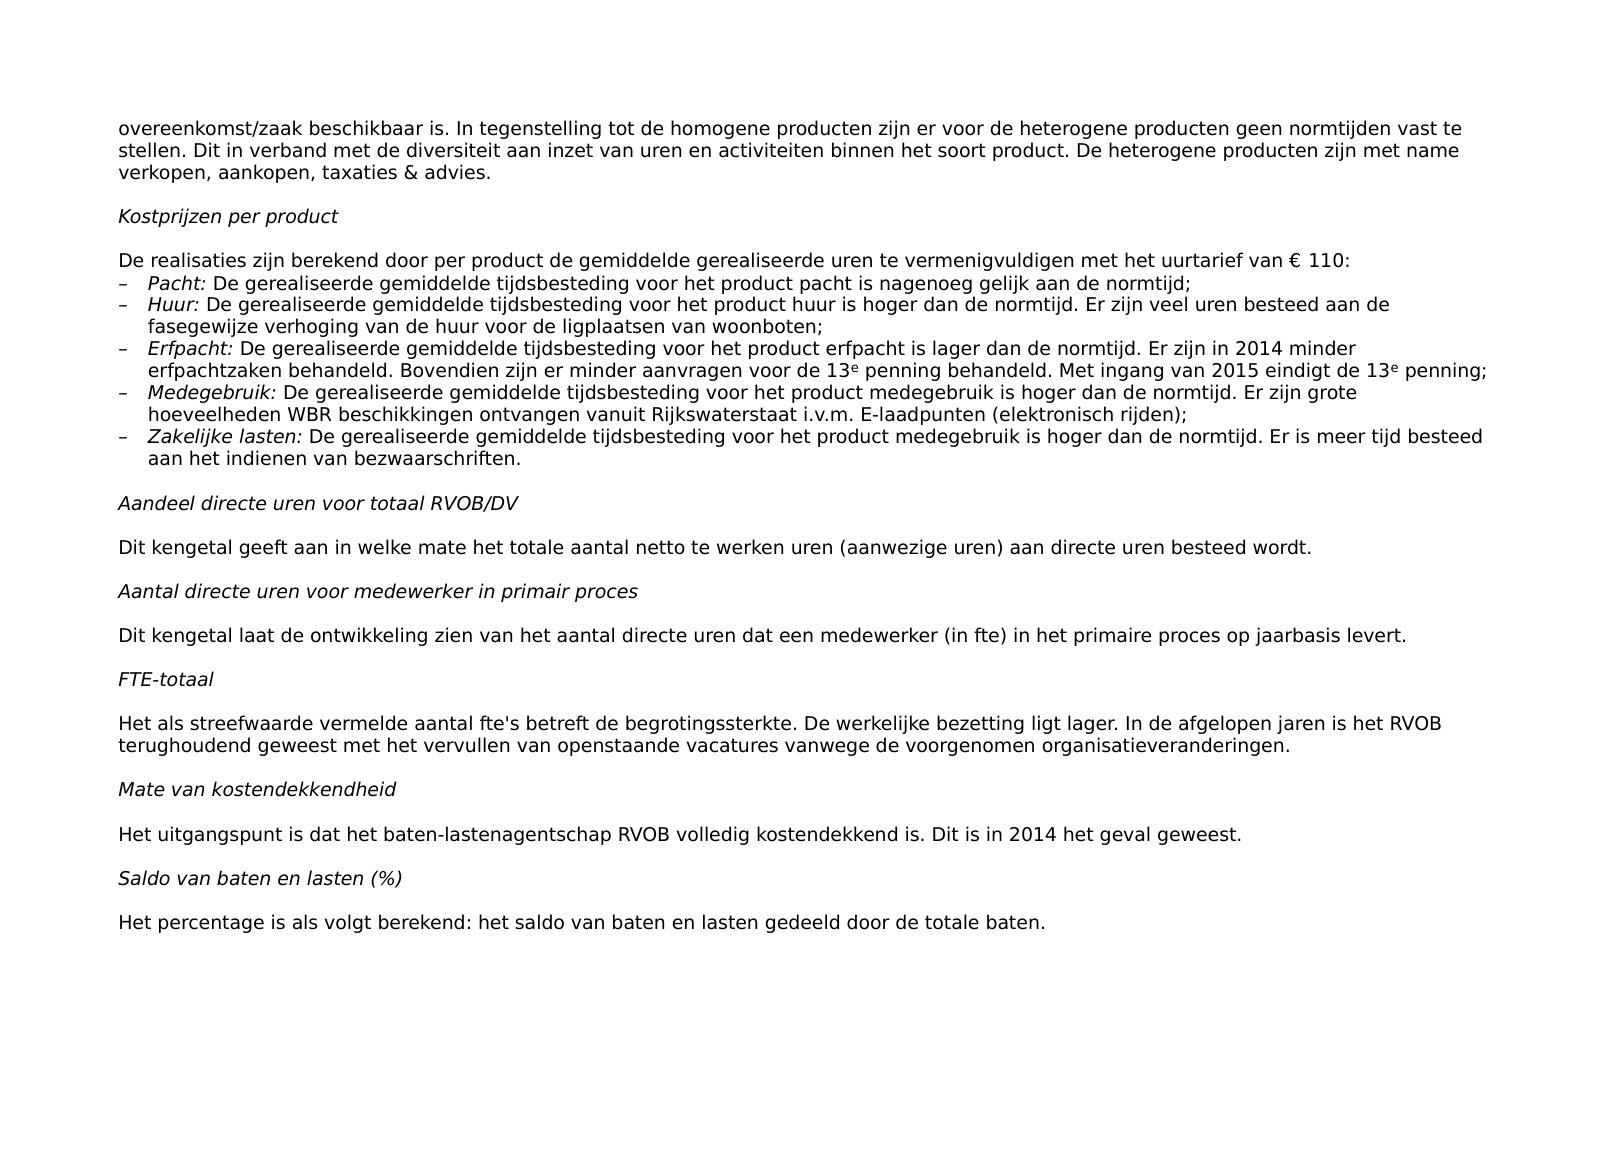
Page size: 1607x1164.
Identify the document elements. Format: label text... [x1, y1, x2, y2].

text – Erfpacht: De gerealiseerde gemiddelde tijdsbesteding voor het product erfpacht is lager dan de normtijd. Er zijn in 2014 minder erfpachtzaken behandeld. Bovendien zijn er minder aanvragen voor de 13e penning behandeld. Met ingang van 2015 eindigt de 13e penning; [118, 338, 1488, 382]
subtitle Kostprijzen per product [118, 206, 1488, 228]
text Het percentage is als volgt berekend: het saldo van baten en lasten gedeeld door de totale baten. [118, 912, 1488, 934]
text Dit kengetal laat de ontwikkeling zien van het aantal directe uren dat een medewerker (in fte) in het primaire proces op jaarbasis levert. [118, 625, 1488, 647]
text De realisaties zijn berekend door per product de gemiddelde gerealiseerde uren te vermenigvuldigen met het uurtarief van € 110: [118, 250, 1488, 272]
subtitle Mate van kostendekkendheid [118, 779, 1488, 801]
text Het uitgangspunt is dat het baten-lastenagentschap RVOB volledig kostendekkend is. Dit is in 2014 het geval geweest. [118, 823, 1488, 846]
text Dit kengetal geeft aan in welke mate het totale aantal netto te werken uren (aanwezige uren) aan directe uren besteed wordt. [118, 537, 1488, 558]
subtitle Aandeel directe uren voor totaal RVOB/DV [118, 492, 1488, 514]
subtitle Aantal directe uren voor medewerker in primair proces [118, 581, 1488, 603]
text – Medegebruik: De gerealiseerde gemiddelde tijdsbesteding voor het product medegebruik is hoger dan de normtijd. Er zijn grote hoeveelheden WBR beschikkingen ontvangen vanuit Rijkswaterstaat i.v.m. E-laadpunten (elektronisch rijden); [118, 382, 1488, 426]
subtitle Saldo van baten en lasten (%) [118, 868, 1488, 890]
text – Zakelijke lasten: De gerealiseerde gemiddelde tijdsbesteding voor het product medegebruik is hoger dan de normtijd. Er is meer tijd besteed aan het indienen van bezwaarschriften. [118, 426, 1488, 470]
text overeenkomst/zaak beschikbaar is. In tegenstelling tot de homogene producten zijn er voor de heterogene producten geen normtijden vast te stellen. Dit in verband met de diversiteit aan inzet van uren en activiteiten binnen het soort product. De heterogene producten zijn met name verkopen, aankopen, taxaties & advies. [118, 118, 1488, 184]
text Het als streefwaarde vermelde aantal fte's betreft de begrotingssterkte. De werkelijke bezetting ligt lager. In de afgelopen jaren is het RVOB terughoudend geweest met het vervullen van openstaande vacatures vanwege de voorgenomen organisatieveranderingen. [118, 713, 1488, 757]
subtitle FTE-totaal [118, 669, 1488, 691]
text – Huur: De gerealiseerde gemiddelde tijdsbesteding voor het product huur is hoger dan de normtijd. Er zijn veel uren besteed aan de fasegewijze verhoging van de huur voor de ligplaatsen van woonboten; [118, 294, 1488, 338]
text – Pacht: De gerealiseerde gemiddelde tijdsbesteding voor het product pacht is nagenoeg gelijk aan de normtijd; [118, 272, 1488, 294]
